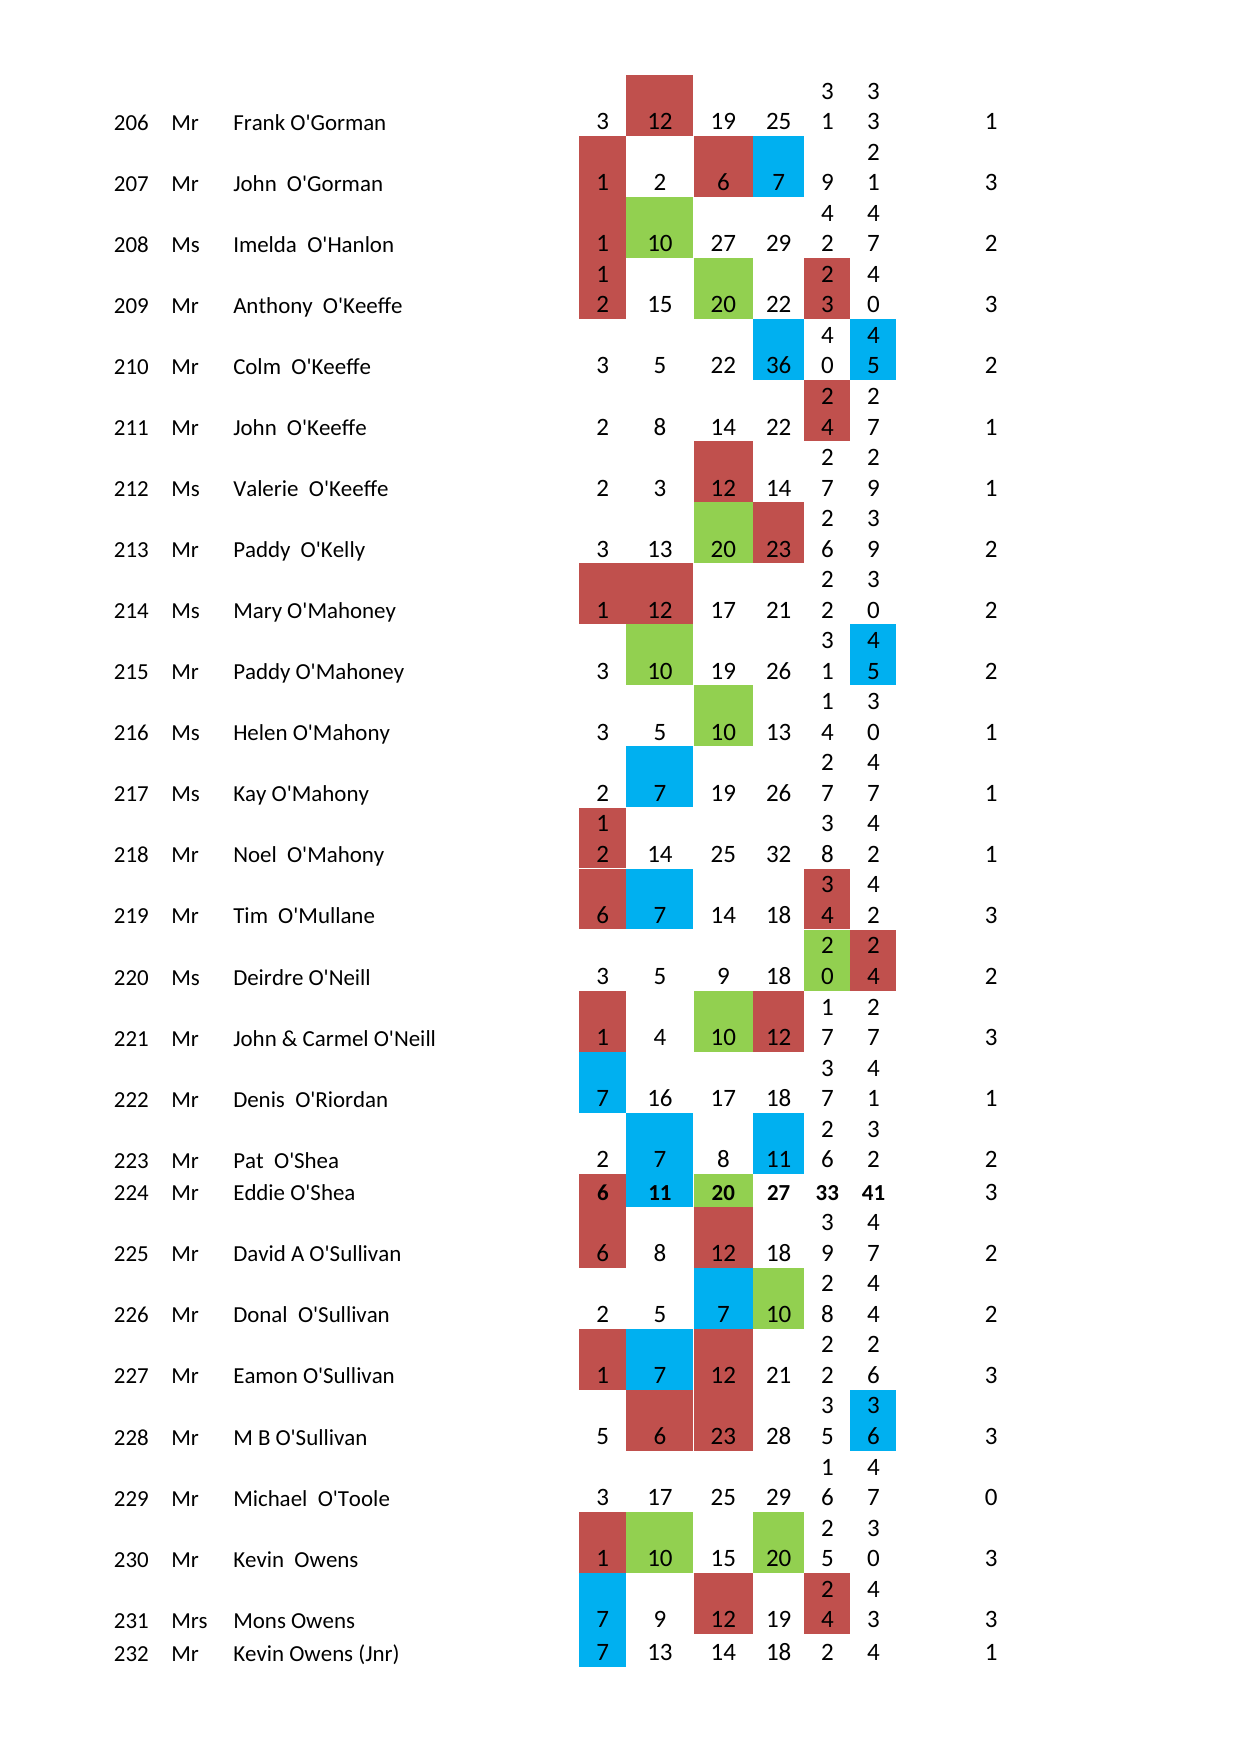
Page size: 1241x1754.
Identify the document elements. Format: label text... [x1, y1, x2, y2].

table_cell 15 [694, 1512, 753, 1573]
table_cell 7 [626, 1329, 693, 1390]
table_cell Mr [160, 380, 222, 441]
table_cell 210 [85, 319, 160, 380]
table_cell 26 [753, 746, 804, 807]
table_cell 21 [753, 1329, 804, 1390]
table_cell Mr [160, 1512, 222, 1573]
table_cell 2 [954, 1207, 1028, 1268]
table_cell 18 [753, 1207, 804, 1268]
table_cell 28 [753, 1390, 804, 1451]
table_cell 29 [753, 1451, 804, 1512]
table_cell 47 [850, 197, 896, 258]
table_cell 12 [694, 1329, 753, 1390]
table_cell 222 [85, 1052, 160, 1113]
table_cell Mr [160, 136, 222, 197]
table_cell 45 [850, 624, 896, 685]
table_cell Paddy O'Kelly [222, 502, 579, 563]
table_cell [896, 1113, 954, 1174]
table_cell 23 [804, 258, 850, 319]
table_cell 10 [694, 685, 753, 746]
table_cell 217 [85, 746, 160, 807]
table_cell 223 [85, 1113, 160, 1174]
table_cell 28 [804, 1268, 850, 1329]
table_cell 6 [579, 1207, 626, 1268]
table_cell 5 [626, 930, 693, 991]
table_cell 9 [626, 1573, 693, 1634]
table_cell 19 [694, 75, 753, 136]
table_cell [896, 1329, 954, 1390]
table_cell 211 [85, 380, 160, 441]
table_cell 20 [694, 1174, 753, 1207]
table_cell 17 [694, 563, 753, 624]
table_cell 11 [753, 1113, 804, 1174]
table_cell M B O'Sullivan [222, 1390, 579, 1451]
table_cell 2 [954, 563, 1028, 624]
table_cell Mr [160, 1174, 222, 1207]
table_cell 213 [85, 502, 160, 563]
table_cell 212 [85, 441, 160, 502]
table_cell 47 [850, 1451, 896, 1512]
table_cell Anthony O'Keeffe [222, 258, 579, 319]
table_cell 8 [626, 1207, 693, 1268]
table_cell Mr [160, 624, 222, 685]
table_cell 42 [850, 869, 896, 929]
table_cell 19 [694, 746, 753, 807]
table_cell Eddie O'Shea [222, 1174, 579, 1207]
table_cell 12 [579, 808, 626, 868]
table_cell 216 [85, 685, 160, 746]
table_cell 218 [85, 808, 160, 868]
table_cell Mr [160, 75, 222, 136]
table_cell 19 [753, 1573, 804, 1634]
table_cell 33 [850, 75, 896, 136]
table_cell 13 [626, 502, 693, 563]
table_cell 3 [954, 136, 1028, 197]
table_cell 3 [579, 685, 626, 746]
table_cell 19 [694, 624, 753, 685]
table_cell John O'Gorman [222, 136, 579, 197]
table_cell 16 [626, 1052, 693, 1113]
table_cell David A O'Sullivan [222, 1207, 579, 1268]
table_cell Mr [160, 1634, 222, 1667]
table_cell 232 [85, 1634, 160, 1667]
table_cell 27 [753, 1174, 804, 1207]
table_cell Denis O'Riordan [222, 1052, 579, 1113]
table_cell 2 [954, 319, 1028, 380]
table_cell Frank O'Gorman [222, 75, 579, 136]
table_cell 209 [85, 258, 160, 319]
table_cell Mr [160, 1329, 222, 1390]
table_cell 8 [626, 380, 693, 441]
table_cell [896, 1268, 954, 1329]
table_cell Valerie O'Keeffe [222, 441, 579, 502]
table_cell 24 [804, 1573, 850, 1634]
table_cell 14 [804, 685, 850, 746]
table_cell 7 [626, 746, 693, 807]
table_cell [896, 1207, 954, 1268]
table_cell Kevin Owens (Jnr) [222, 1634, 579, 1667]
table_cell 1 [954, 1634, 1028, 1667]
table_cell 3 [579, 624, 626, 685]
table_cell [896, 319, 954, 380]
table_cell 24 [850, 930, 896, 991]
table_cell [896, 197, 954, 258]
table_cell 27 [694, 197, 753, 258]
table_cell Mr [160, 1052, 222, 1113]
table_cell [896, 1634, 954, 1667]
table_cell Tim O'Mullane [222, 869, 579, 929]
table_cell 219 [85, 869, 160, 929]
table_cell Mary O'Mahoney [222, 563, 579, 624]
table_cell 10 [626, 1512, 693, 1573]
table_cell 5 [626, 319, 693, 380]
table_cell 40 [850, 258, 896, 319]
table_cell 32 [850, 1113, 896, 1174]
table_cell Noel O'Mahony [222, 808, 579, 868]
table_cell 41 [850, 1052, 896, 1113]
table_cell [896, 991, 954, 1052]
table_cell Imelda O'Hanlon [222, 197, 579, 258]
table_cell 18 [753, 1052, 804, 1113]
table_cell 14 [753, 441, 804, 502]
table_cell 1 [579, 1512, 626, 1573]
table_cell 11 [626, 1174, 693, 1207]
table_cell 17 [626, 1451, 693, 1512]
table_cell 12 [579, 258, 626, 319]
table_cell 12 [626, 563, 693, 624]
table_cell [896, 1512, 954, 1573]
table_cell [896, 930, 954, 991]
table_cell [896, 75, 954, 136]
table_cell 12 [626, 75, 693, 136]
table_cell 20 [753, 1512, 804, 1573]
table_cell 17 [694, 1052, 753, 1113]
table_cell 24 [804, 380, 850, 441]
table_cell 1 [579, 136, 626, 197]
table_cell Helen O'Mahony [222, 685, 579, 746]
table_cell Paddy O'Mahoney [222, 624, 579, 685]
table_cell 3 [954, 1329, 1028, 1390]
table_cell 228 [85, 1390, 160, 1451]
table_cell 45 [850, 319, 896, 380]
table_cell 3 [954, 1174, 1028, 1207]
table_cell 224 [85, 1174, 160, 1207]
table_cell 3 [579, 502, 626, 563]
table_cell 7 [694, 1268, 753, 1329]
table_cell 227 [85, 1329, 160, 1390]
table_cell 25 [804, 1512, 850, 1573]
table_cell Mr [160, 1390, 222, 1451]
table_cell 2 [804, 1634, 850, 1667]
table_cell Mrs [160, 1573, 222, 1634]
table_cell 1 [954, 380, 1028, 441]
table_cell 7 [579, 1573, 626, 1634]
table_cell Donal O'Sullivan [222, 1268, 579, 1329]
table_cell 26 [804, 1113, 850, 1174]
table_cell 10 [626, 624, 693, 685]
table_cell 42 [850, 808, 896, 868]
table_cell 20 [804, 930, 850, 991]
table_cell 3 [954, 869, 1028, 929]
table_cell 18 [753, 1634, 804, 1667]
table_cell 27 [804, 441, 850, 502]
table_cell 41 [850, 1174, 896, 1207]
table_cell 27 [850, 991, 896, 1052]
table_cell 2 [579, 380, 626, 441]
table_cell 16 [804, 1451, 850, 1512]
table_cell 5 [626, 1268, 693, 1329]
table_cell 25 [753, 75, 804, 136]
table_cell 18 [753, 930, 804, 991]
table_cell 12 [694, 441, 753, 502]
table_cell 7 [579, 1052, 626, 1113]
table_cell 12 [694, 1207, 753, 1268]
table_cell 27 [804, 746, 850, 807]
table_cell 2 [579, 1113, 626, 1174]
table_cell 5 [626, 685, 693, 746]
table_cell 7 [753, 136, 804, 197]
table_cell 3 [954, 991, 1028, 1052]
table_cell 214 [85, 563, 160, 624]
table_cell 3 [954, 258, 1028, 319]
table_cell 31 [804, 75, 850, 136]
table_cell 1 [954, 746, 1028, 807]
table_cell 36 [753, 319, 804, 380]
table_cell 10 [753, 1268, 804, 1329]
table_cell 14 [626, 808, 693, 868]
table_cell 1 [954, 808, 1028, 868]
table_cell 6 [626, 1390, 693, 1451]
table_cell 14 [694, 869, 753, 929]
table_cell 1 [954, 685, 1028, 746]
table_cell 12 [694, 1573, 753, 1634]
table_cell 2 [954, 1268, 1028, 1329]
table_cell Mr [160, 991, 222, 1052]
table_cell 1 [954, 1052, 1028, 1113]
table_cell Ms [160, 746, 222, 807]
table_cell 35 [804, 1390, 850, 1451]
table_cell 7 [579, 1634, 626, 1667]
table_cell 13 [626, 1634, 693, 1667]
table_cell 27 [850, 380, 896, 441]
table_cell Mr [160, 258, 222, 319]
table_cell 3 [579, 1451, 626, 1512]
table_cell 17 [804, 991, 850, 1052]
table_cell 3 [954, 1512, 1028, 1573]
table_cell 22 [753, 258, 804, 319]
table_cell Eamon O'Sullivan [222, 1329, 579, 1390]
table_cell 14 [694, 1634, 753, 1667]
table_cell 30 [850, 563, 896, 624]
table_cell 25 [694, 808, 753, 868]
table_cell 230 [85, 1512, 160, 1573]
table_cell Mr [160, 1113, 222, 1174]
table_cell 5 [579, 1390, 626, 1451]
table_cell 42 [804, 197, 850, 258]
table_cell [896, 258, 954, 319]
table_cell 2 [579, 1268, 626, 1329]
table_cell 225 [85, 1207, 160, 1268]
table_cell 29 [753, 197, 804, 258]
table_cell 208 [85, 197, 160, 258]
table_cell Mr [160, 1451, 222, 1512]
table_cell 207 [85, 136, 160, 197]
table_cell 3 [579, 930, 626, 991]
table_cell [896, 136, 954, 197]
table_cell 7 [626, 1113, 693, 1174]
table_cell 215 [85, 624, 160, 685]
table_cell 23 [753, 502, 804, 563]
table_cell 1 [579, 991, 626, 1052]
table_cell 29 [850, 441, 896, 502]
table_cell 30 [850, 685, 896, 746]
table_cell Mr [160, 1207, 222, 1268]
table_cell [896, 808, 954, 868]
table_cell 31 [804, 624, 850, 685]
table_cell 30 [850, 1512, 896, 1573]
table_cell 1 [579, 197, 626, 258]
table_cell 20 [694, 258, 753, 319]
table_cell 6 [694, 136, 753, 197]
table_cell Mr [160, 869, 222, 929]
table_cell [896, 1451, 954, 1512]
table_cell 44 [850, 1268, 896, 1329]
table_cell [896, 1390, 954, 1451]
table_cell 26 [753, 624, 804, 685]
table_cell 2 [954, 502, 1028, 563]
table_cell Mr [160, 808, 222, 868]
table_cell Ms [160, 563, 222, 624]
table_cell 3 [579, 75, 626, 136]
table_cell [896, 502, 954, 563]
table_cell 229 [85, 1451, 160, 1512]
table_cell 8 [694, 1113, 753, 1174]
table_cell 9 [804, 136, 850, 197]
table_cell Ms [160, 685, 222, 746]
table_cell 36 [850, 1390, 896, 1451]
table_cell Mr [160, 502, 222, 563]
table_cell 10 [694, 991, 753, 1052]
table_cell 13 [753, 685, 804, 746]
table_cell 37 [804, 1052, 850, 1113]
table_cell 0 [954, 1451, 1028, 1512]
table_cell 26 [804, 502, 850, 563]
table_cell 2 [579, 746, 626, 807]
table_cell 23 [694, 1390, 753, 1451]
table_cell 221 [85, 991, 160, 1052]
table_cell 1 [579, 563, 626, 624]
table_cell 47 [850, 746, 896, 807]
table_cell [896, 1174, 954, 1207]
table_cell [896, 624, 954, 685]
table_cell 3 [579, 319, 626, 380]
table_cell 2 [579, 441, 626, 502]
table_cell Mr [160, 1268, 222, 1329]
table_cell 34 [804, 869, 850, 929]
table_cell Michael O'Toole [222, 1451, 579, 1512]
table_cell 39 [850, 502, 896, 563]
table_cell 6 [579, 1174, 626, 1207]
table_cell 12 [753, 991, 804, 1052]
table_cell 20 [694, 502, 753, 563]
table_cell Ms [160, 930, 222, 991]
table_cell John O'Keeffe [222, 380, 579, 441]
table_cell 32 [753, 808, 804, 868]
table_cell 1 [954, 75, 1028, 136]
table_cell 2 [954, 624, 1028, 685]
table_cell 33 [804, 1174, 850, 1207]
table_cell 3 [954, 1390, 1028, 1451]
table_cell 2 [954, 930, 1028, 991]
table_cell Deirdre O'Neill [222, 930, 579, 991]
table_cell Kay O'Mahony [222, 746, 579, 807]
table_cell 21 [753, 563, 804, 624]
table_cell 2 [954, 197, 1028, 258]
table_cell 220 [85, 930, 160, 991]
table_cell 2 [626, 136, 693, 197]
table_cell [896, 869, 954, 929]
table_cell 226 [85, 1268, 160, 1329]
table_cell [896, 1573, 954, 1634]
table_cell 40 [804, 319, 850, 380]
table_cell 47 [850, 1207, 896, 1268]
table_cell 22 [753, 380, 804, 441]
table_cell 206 [85, 75, 160, 136]
table_cell 38 [804, 808, 850, 868]
table_cell 25 [694, 1451, 753, 1512]
table_cell 21 [850, 136, 896, 197]
table_cell 4 [626, 991, 693, 1052]
table_cell 7 [626, 869, 693, 929]
table_cell Ms [160, 197, 222, 258]
table_cell 22 [804, 563, 850, 624]
table_cell 39 [804, 1207, 850, 1268]
table_cell 1 [579, 1329, 626, 1390]
table_cell Mr [160, 319, 222, 380]
table_cell [896, 685, 954, 746]
table_cell 9 [694, 930, 753, 991]
table_cell Kevin Owens [222, 1512, 579, 1573]
table_cell 6 [579, 869, 626, 929]
table_cell Mons Owens [222, 1573, 579, 1634]
table_cell Pat O'Shea [222, 1113, 579, 1174]
table_cell 2 [954, 1113, 1028, 1174]
table_cell 14 [694, 380, 753, 441]
table_cell [896, 746, 954, 807]
table_cell 4 [850, 1634, 896, 1667]
table_cell Ms [160, 441, 222, 502]
table_cell John & Carmel O'Neill [222, 991, 579, 1052]
table_cell [896, 1052, 954, 1113]
table_cell 22 [804, 1329, 850, 1390]
table_cell [896, 563, 954, 624]
table_cell 26 [850, 1329, 896, 1390]
table_cell 1 [954, 441, 1028, 502]
table_cell 231 [85, 1573, 160, 1634]
table_cell 43 [850, 1573, 896, 1634]
table_cell Colm O'Keeffe [222, 319, 579, 380]
table_cell [896, 380, 954, 441]
table_cell 3 [626, 441, 693, 502]
table_cell [896, 441, 954, 502]
table_cell 15 [626, 258, 693, 319]
table_cell 22 [694, 319, 753, 380]
table_cell 10 [626, 197, 693, 258]
table_cell 18 [753, 869, 804, 929]
table_cell 3 [954, 1573, 1028, 1634]
